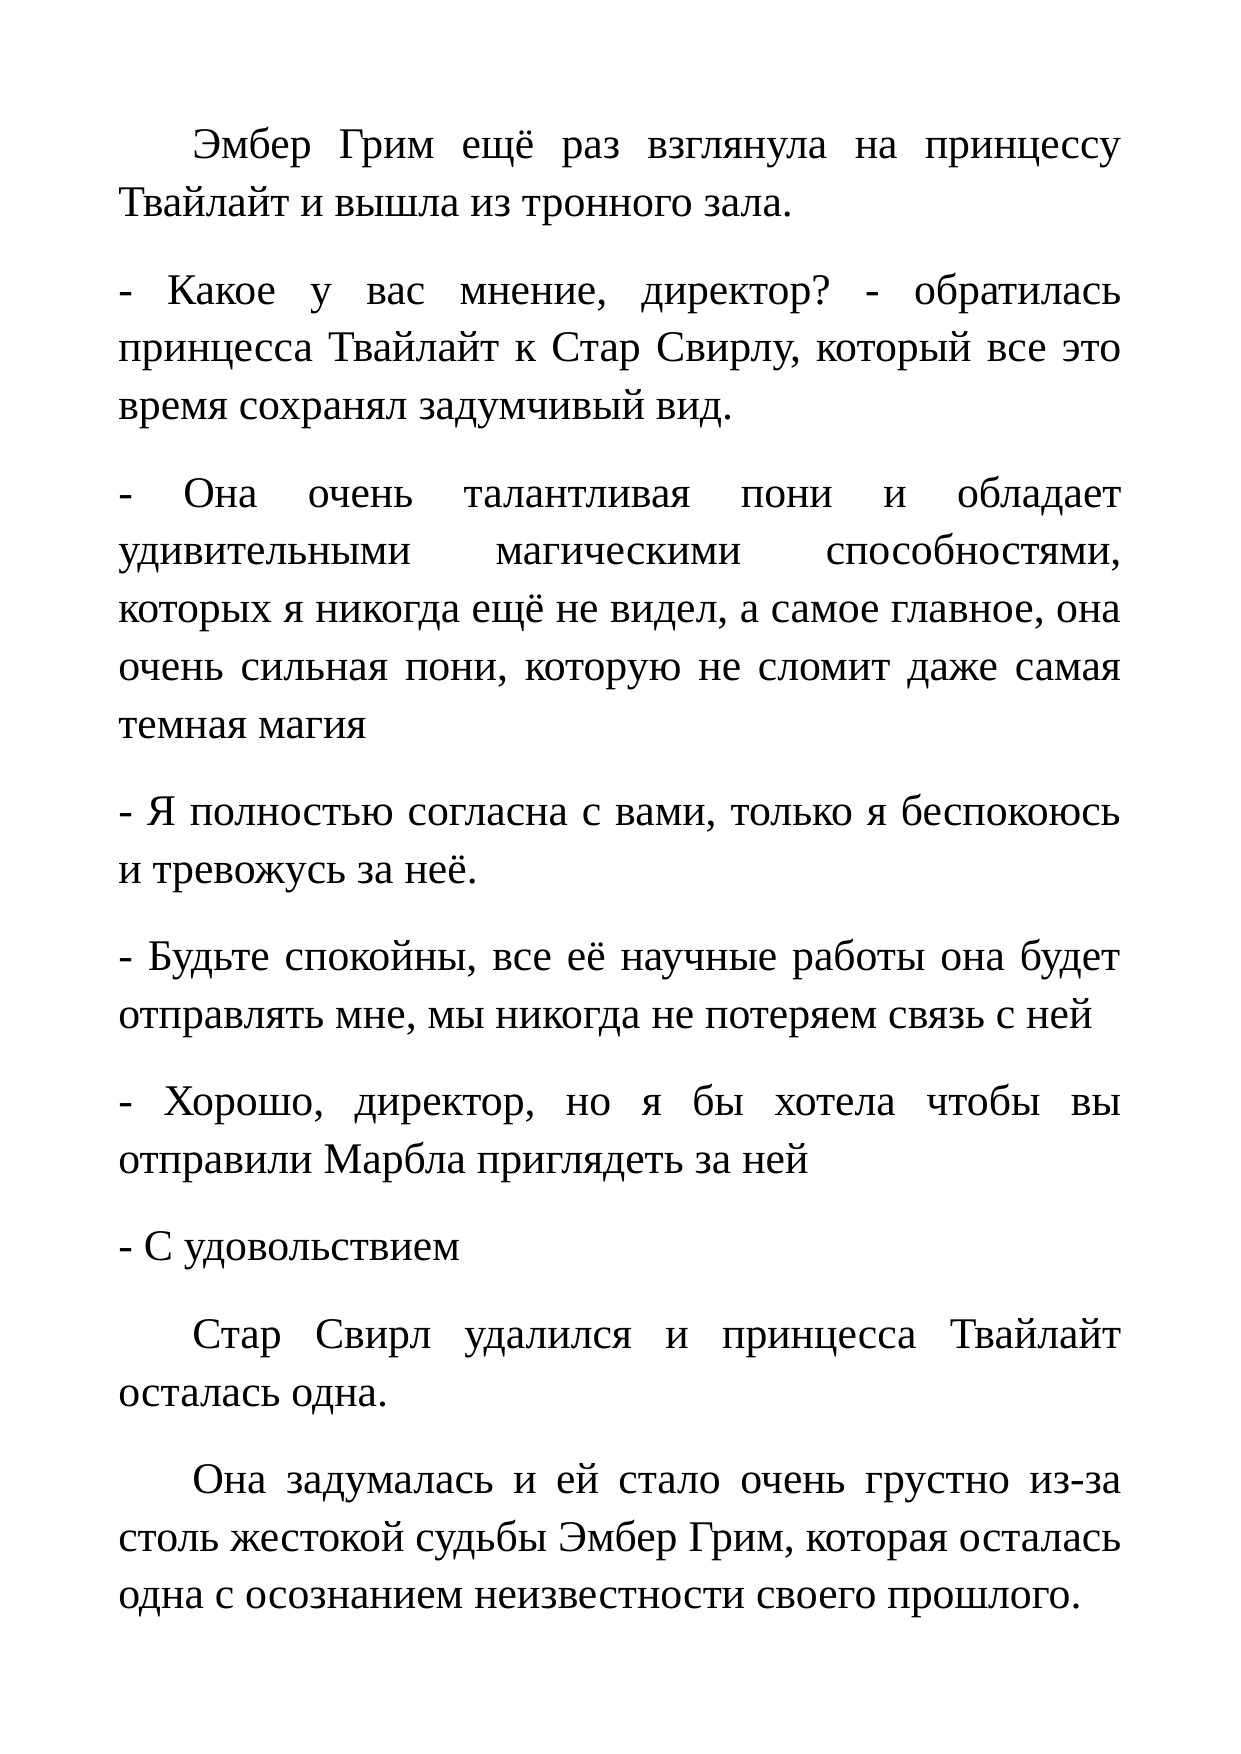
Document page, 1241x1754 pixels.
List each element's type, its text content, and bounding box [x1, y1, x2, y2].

text Она задумалась и ей стало очень грустно из-за столь жестокой судьбы Эмбер Грим, которая осталась одна с осознанием неизвестности своего прошлого. [118, 1452, 1122, 1618]
text - Какое у вас мнение, директор? - обратилась принцесса Твайлайт к Стар Свирлу, который все это время сохранял задумчивый вид. [118, 263, 1122, 429]
text Стар Свирл удалился и принцесса Твайлайт осталась одна. [118, 1307, 1122, 1415]
text - С удовольствием [118, 1220, 1122, 1270]
text Эмбер Грим ещё раз взглянула на принцессу Твайлайт и вышла из тронного зала. [118, 118, 1122, 226]
text - Будьте спокойны, все её научные работы она будет отправлять мне, мы никогда не потеряем связь с ней [118, 930, 1122, 1038]
text - Она очень талантливая пони и обладает удивительными магическими способностями, которых я никогда ещё не видел, а самое главное, она очень сильная пони, которую не сломит даже самая темная магия [118, 466, 1122, 748]
text - Хорошо, директор, но я бы хотела чтобы вы отправили Марбла приглядеть за ней [118, 1075, 1122, 1183]
text - Я полностью согласна с вами, только я беспокоюсь и тревожусь за неё. [118, 785, 1122, 893]
